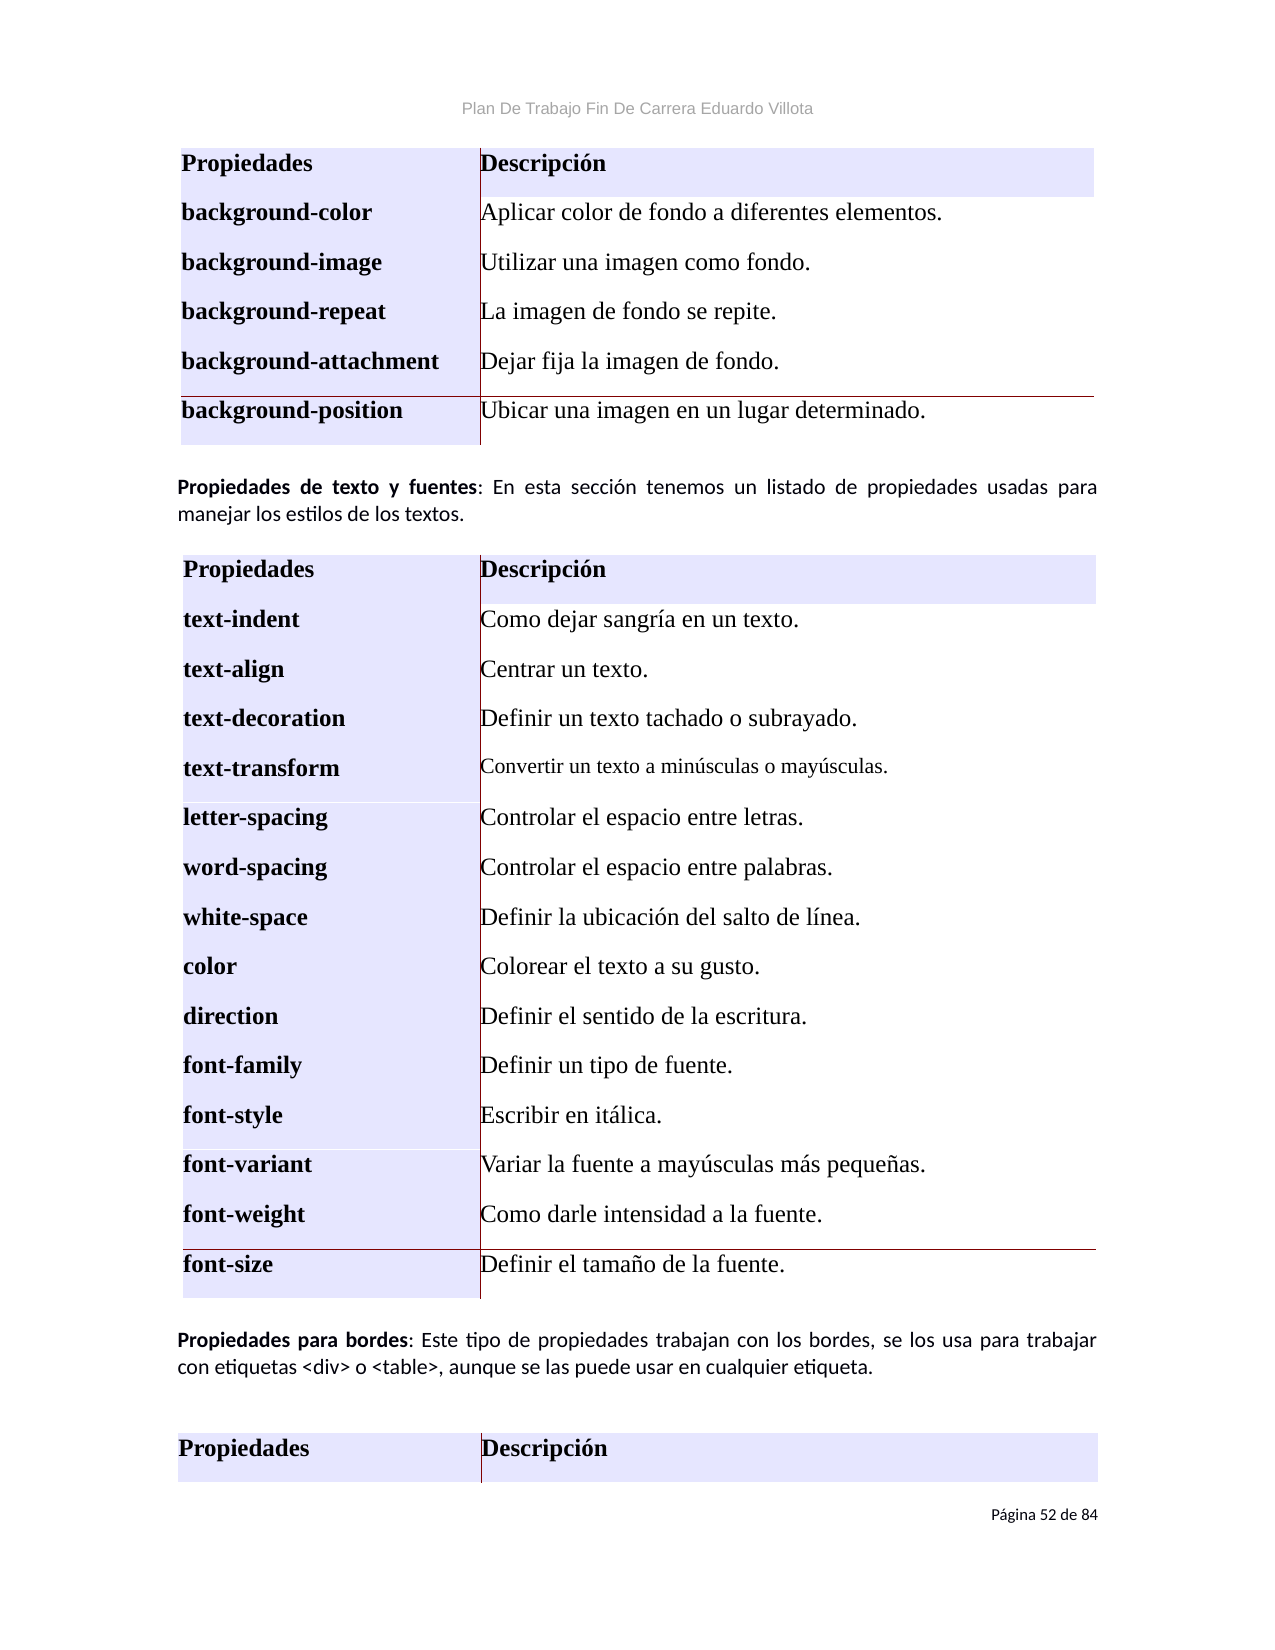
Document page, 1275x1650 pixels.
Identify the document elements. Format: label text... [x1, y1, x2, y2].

table_cell Utilizar una imagen como fondo. [481, 247, 1094, 296]
table_cell background-color [181, 197, 480, 247]
table_cell font-size [183, 1250, 480, 1298]
table_cell background-attachment [181, 346, 480, 396]
table_cell white-space [183, 902, 480, 951]
table_header Descripción [481, 148, 1094, 197]
table_cell color [183, 951, 480, 1001]
table_cell Como dejar sangría en un texto. [481, 604, 1096, 654]
table_cell text-transform [183, 753, 480, 802]
table_cell text-decoration [183, 703, 480, 753]
table_cell Variar la fuente a mayúsculas más pequeñas. [481, 1150, 1096, 1199]
text Propiedades para bordes: Este tipo de propiedades trabajan con los bordes, se los usa para trabajar con etiquetas <div> o <table>, aunque se las puede usar en cualquier etiqueta. [177, 1326, 1098, 1380]
table_cell direction [183, 1001, 480, 1050]
table_cell Ubicar una imagen en un lugar determinado. [481, 397, 1094, 445]
table_cell letter-spacing [183, 803, 480, 852]
table_cell Definir la ubicación del salto de línea. [481, 902, 1096, 951]
table_cell Aplicar color de fondo a diferentes elementos. [481, 197, 1094, 247]
table_cell word-spacing [183, 852, 480, 902]
table_header Propiedades [178, 1433, 481, 1482]
table_cell Definir el tamaño de la fuente. [481, 1250, 1096, 1298]
table_cell background-position [181, 397, 480, 445]
table_cell La imagen de fondo se repite. [481, 296, 1094, 346]
table_cell Controlar el espacio entre palabras. [481, 852, 1096, 902]
table_cell text-indent [183, 604, 480, 654]
table_cell Definir un tipo de fuente. [481, 1050, 1096, 1100]
table_header Descripción [482, 1433, 1098, 1482]
table_cell font-family [183, 1050, 480, 1100]
table_header Propiedades [181, 148, 480, 197]
table_cell Convertir un texto a minúsculas o mayúsculas. [481, 753, 1096, 802]
table_cell Definir el sentido de la escritura. [481, 1001, 1096, 1050]
table_header Propiedades [183, 555, 480, 604]
table_cell font-weight [183, 1199, 480, 1249]
table_cell Definir un texto tachado o subrayado. [481, 703, 1096, 753]
table_cell Como darle intensidad a la fuente. [481, 1199, 1096, 1249]
table_cell font-style [183, 1100, 480, 1149]
table_cell Escribir en itálica. [481, 1100, 1096, 1149]
table_cell background-repeat [181, 296, 480, 346]
table_cell Controlar el espacio entre letras. [481, 803, 1096, 852]
text Propiedades de texto y fuentes: En esta sección tenemos un listado de propiedades usadas para manejar los estilos de los textos. [177, 473, 1098, 527]
table_cell background-image [181, 247, 480, 296]
table_cell Colorear el texto a su gusto. [481, 951, 1096, 1001]
table_header Descripción [481, 555, 1096, 604]
table_cell Centrar un texto. [481, 654, 1096, 703]
table_cell font-variant [183, 1150, 480, 1199]
table_cell Dejar fija la imagen de fondo. [481, 346, 1094, 396]
table_cell text-align [183, 654, 480, 703]
